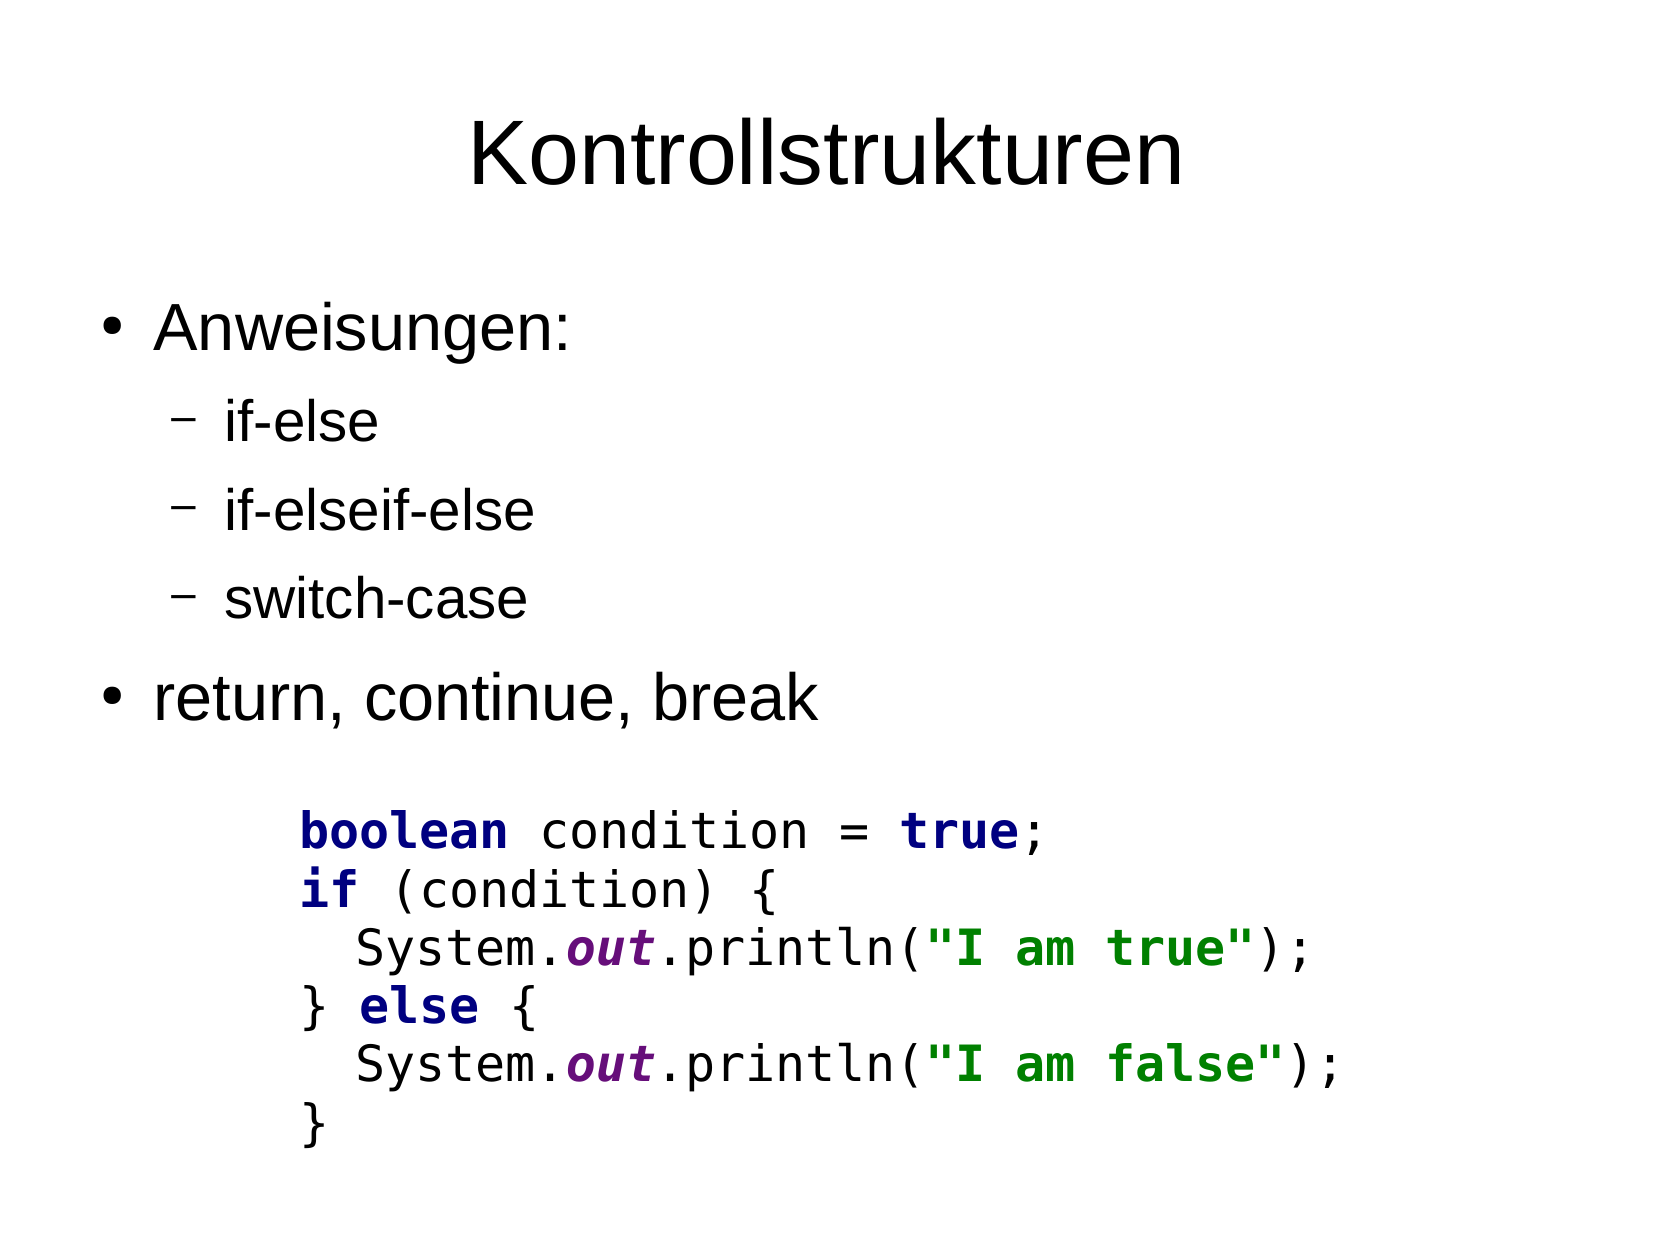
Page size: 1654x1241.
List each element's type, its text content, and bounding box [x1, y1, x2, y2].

text_box boolean condition = true; if (condition) { System.out.println("I am true"); } else { System.out.println("I am false"); } [285, 795, 1546, 1180]
list Anweisungen: if-else if-elseif-else switch-case return, continue, break [82, 290, 1571, 1141]
title Kontrollstrukturen [82, 49, 1571, 257]
